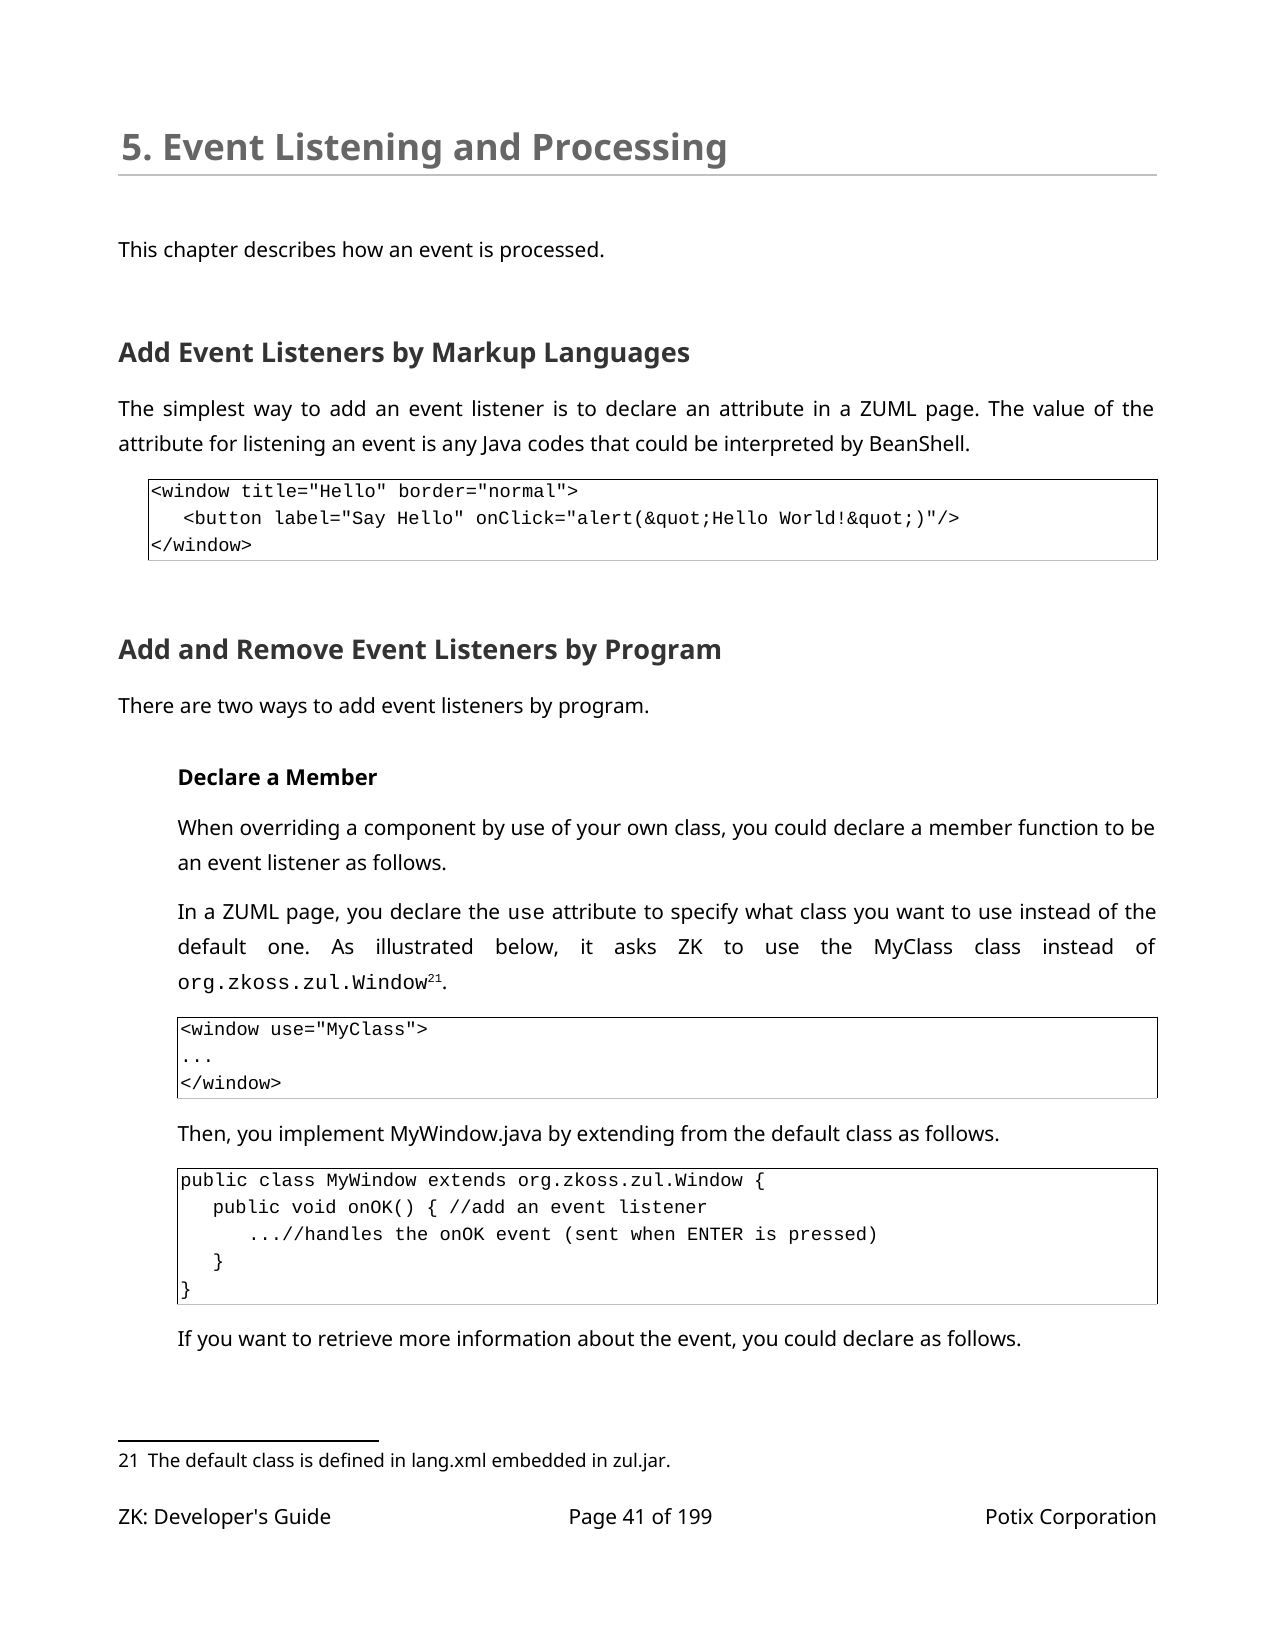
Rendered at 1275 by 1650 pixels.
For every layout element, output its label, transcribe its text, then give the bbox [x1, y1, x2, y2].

text </window> [178, 1071, 1157, 1098]
text This chapter describes how an event is processed. [118, 235, 1157, 263]
text The simplest way to add an event listener is to declare an attribute in a ZUML page. The value of the attribute for listening an event is any Java codes that could be interpreted by BeanShell. [118, 394, 1157, 458]
text If you want to retrieve more information about the event, you could declare as follows. [177, 1324, 1157, 1353]
subtitle Declare a Member [177, 762, 1157, 792]
subtitle 5. Event Listening and Processing [118, 118, 1157, 174]
subtitle Add Event Listeners by Markup Languages [118, 334, 1157, 371]
text <window use="MyClass"> [178, 1018, 1157, 1041]
text public void onOK() { //add an event listener [178, 1195, 1157, 1219]
text <button label="Say Hello" onClick="alert(&quot;Hello World!&quot;)"/> [149, 506, 1157, 530]
text In a ZUML page, you declare the use attribute to specify what class you want to use instead of the default one. As illustrated below, it asks ZK to use the MyClass class instead of org.zkoss.zul.Window. [177, 897, 1157, 996]
text ... [178, 1044, 1157, 1068]
text } [178, 1277, 1157, 1304]
text When overriding a component by use of your own class, you could declare a member function to be an event listener as follows. [177, 813, 1157, 876]
text ...//handles the onOK event (sent when ENTER is pressed) [178, 1222, 1157, 1246]
text public class MyWindow extends org.zkoss.zul.Window { [178, 1169, 1157, 1192]
text </window> [149, 533, 1157, 560]
text The default class is defined in lang.xml embedded in zul.jar. [118, 1447, 1157, 1473]
text <window title="Hello" border="normal"> [149, 480, 1157, 503]
text } [178, 1249, 1157, 1274]
text Then, you implement MyWindow.java by extending from the default class as follows. [177, 1119, 1157, 1147]
subtitle Add and Remove Event Listeners by Program [118, 631, 1157, 668]
text There are two ways to add event listeners by program. [118, 691, 1157, 719]
